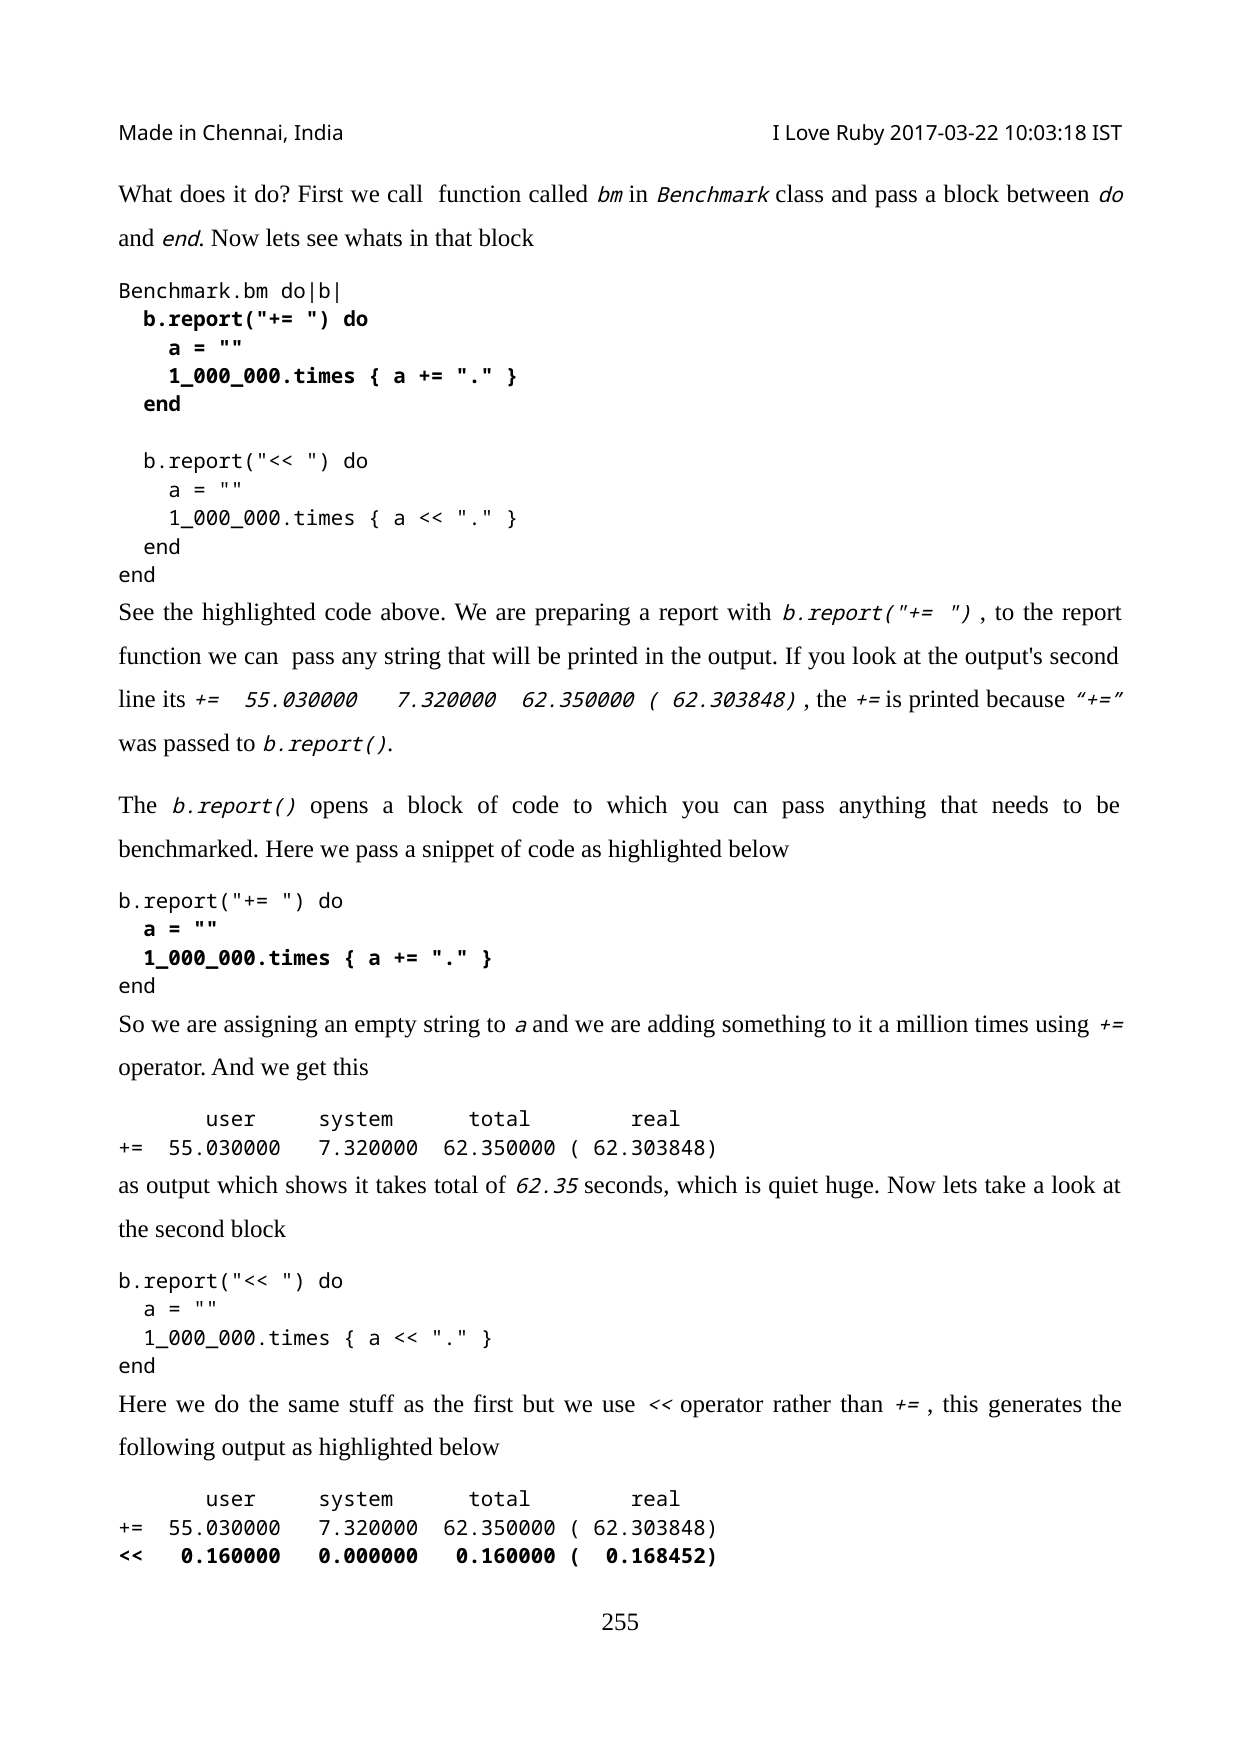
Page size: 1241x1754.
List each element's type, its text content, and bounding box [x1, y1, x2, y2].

text What does it do? First we call function called bm in Benchmark class and pass a block between do and end. Now lets see whats in that block [118, 179, 1122, 252]
text user system total real [118, 1104, 1122, 1133]
text as output which shows it takes total of 62.35 seconds, which is quiet huge. Now lets take a look at the second block [118, 1170, 1122, 1243]
text += 55.030000 7.320000 62.350000 ( 62.303848) [118, 1513, 1122, 1541]
text a = "" [118, 475, 1122, 503]
text The b.report() opens a block of code to which you can pass anything that needs to be benchmarked. Here we pass a snippet of code as highlighted below [118, 790, 1122, 863]
text end [118, 560, 1122, 589]
text end [118, 971, 1122, 1000]
text 1_000_000.times { a << "." } [118, 503, 1122, 532]
text a = "" [118, 914, 1122, 943]
text end [118, 389, 1122, 418]
text Benchmark.bm do|b| [118, 276, 1122, 304]
text So we are assigning an empty string to a and we are adding something to it a million times using += operator. And we get this [118, 1009, 1122, 1081]
text += 55.030000 7.320000 62.350000 ( 62.303848) [118, 1133, 1122, 1161]
text a = "" [118, 1294, 1122, 1323]
text a = "" [118, 333, 1122, 361]
text b.report("+= ") do [118, 886, 1122, 914]
text b.report("<< ") do [118, 446, 1122, 475]
text end [118, 1351, 1122, 1380]
text << 0.160000 0.000000 0.160000 ( 0.168452) [118, 1541, 1122, 1570]
text Here we do the same stuff as the first but we use << operator rather than += , this generates the following output as highlighted below [118, 1389, 1122, 1461]
text end [118, 532, 1122, 560]
text 1_000_000.times { a << "." } [118, 1323, 1122, 1351]
text See the highlighted code above. We are preparing a report with b.report("+= ") , to the report function we can pass any string that will be printed in the output. If you look at the output's second line its += 55.030000 7.320000 62.350000 ( 62.303848) , the += is printed because “+=” was passed to b.report(). [118, 597, 1122, 758]
text b.report("+= ") do [118, 304, 1122, 333]
text 1_000_000.times { a += "." } [118, 943, 1122, 971]
text b.report("<< ") do [118, 1266, 1122, 1294]
text 1_000_000.times { a += "." } [118, 361, 1122, 389]
text user system total real [118, 1484, 1122, 1513]
